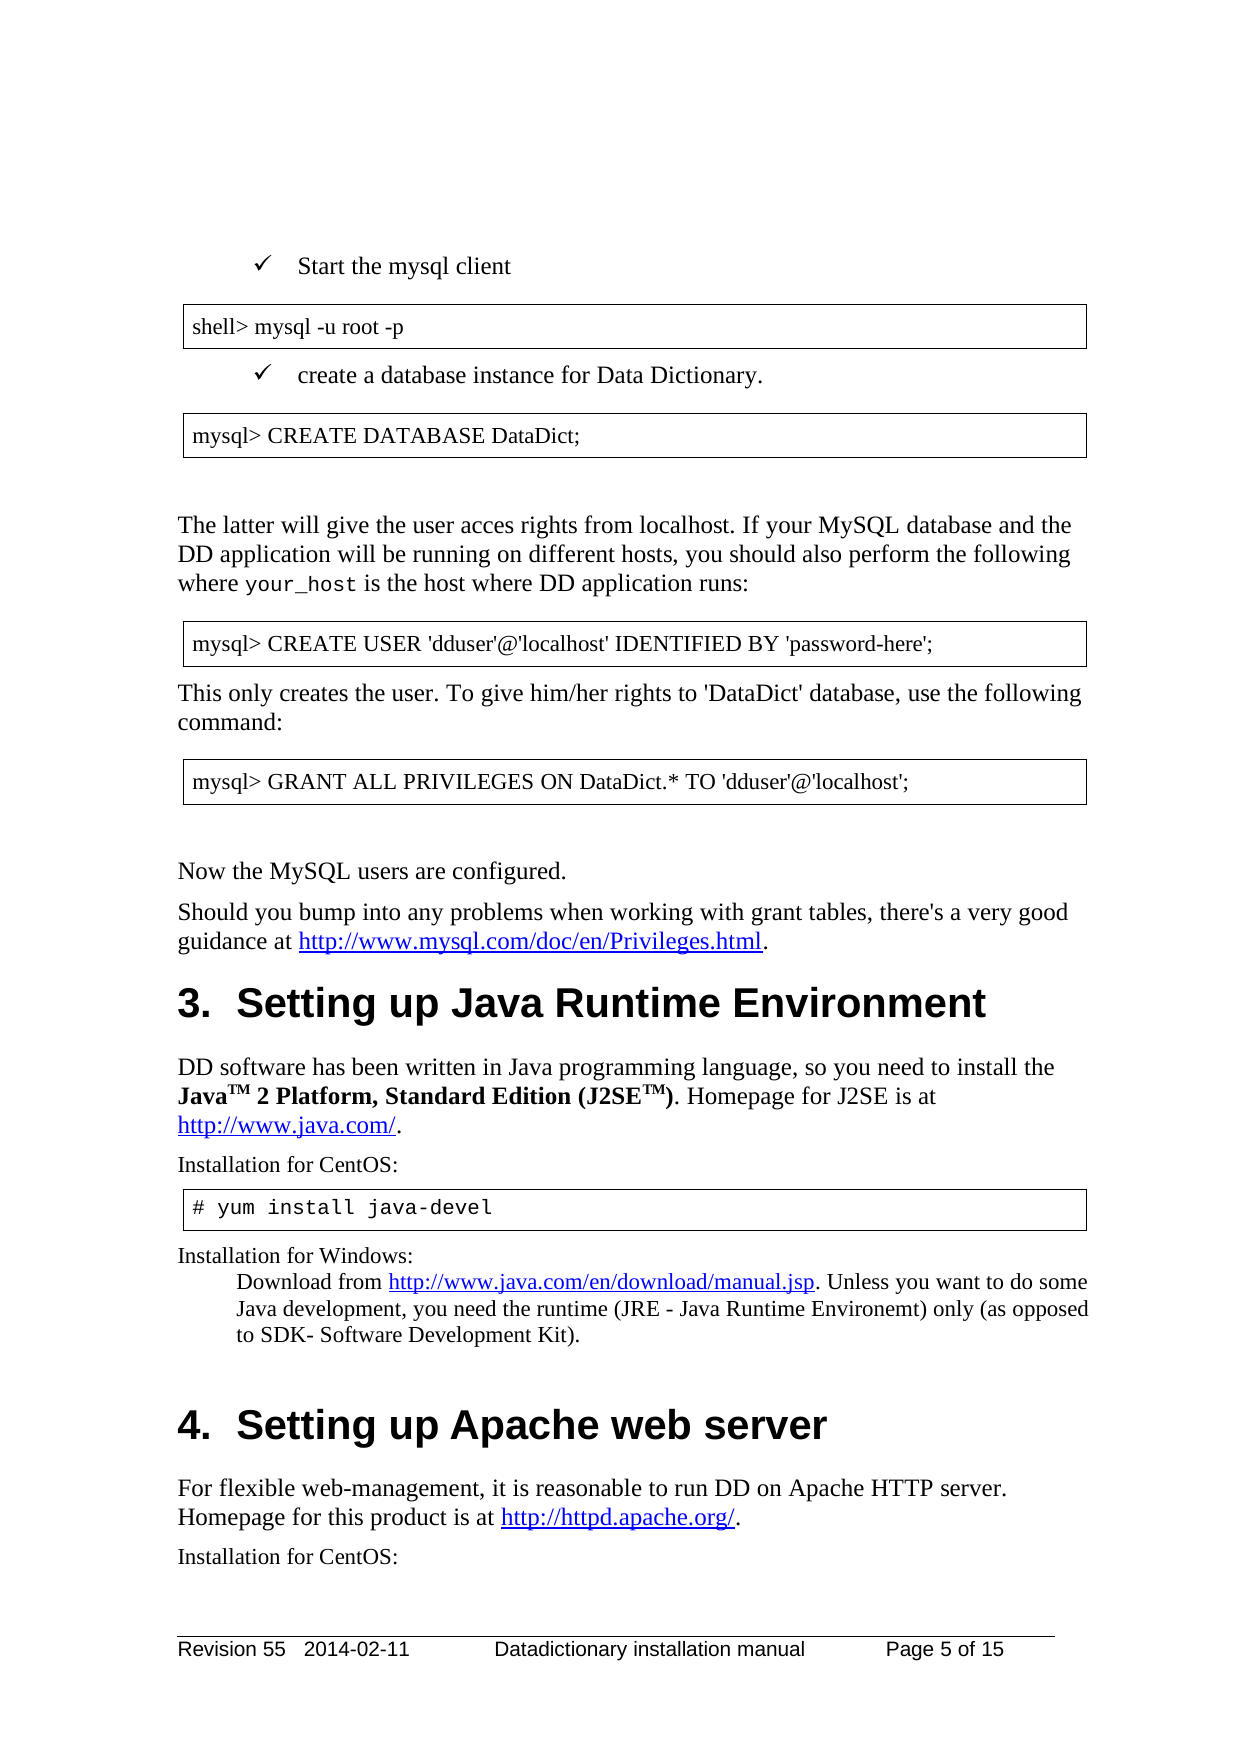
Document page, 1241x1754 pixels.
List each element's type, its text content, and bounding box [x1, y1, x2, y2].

text DD software has been written in Java programming language, so you need to install the JavaTM 2 Platform, Standard Edition (J2SETM). Homepage for J2SE is at http://www.java.com/. [177, 1051, 1092, 1139]
text Now the MySQL users are configured. [177, 856, 1092, 885]
subtitle Installation for CentOS: [177, 1150, 1092, 1177]
list create a database instance for Data Dictionary. [252, 360, 1092, 389]
text The latter will give the user acces rights from localhost. If your MySQL database and the DD application will be running on different hosts, you should also perform the following where your_host is the host where DD application runs: [177, 509, 1092, 598]
text Should you bump into any problems when working with grant tables, there's a very good guidance at http://www.mysql.com/doc/en/Privileges.html. [177, 897, 1092, 955]
text mysql> GRANT ALL PRIVILEGES ON DataDict.* TO 'dduser'@'localhost'; [184, 760, 1086, 804]
text mysql> CREATE USER 'dduser'@'localhost' IDENTIFIED BY 'password-here'; [184, 622, 1086, 666]
subtitle Installation for Windows: [177, 1241, 1092, 1268]
subtitle Setting up Apache web server [177, 1400, 1092, 1448]
subtitle Installation for CentOS: [177, 1543, 1092, 1569]
subtitle Setting up Java Runtime Environment [177, 979, 1092, 1027]
text This only creates the user. To give him/her rights to 'DataDict' database, use the following command: [177, 677, 1092, 736]
list Download from http://www.java.com/en/download/manual.jsp. Unless you want to do some Java development, you need the runtime (JRE - Java Runtime Environemt) only (as opposed to SDK- Software Development Kit). [236, 1268, 1092, 1348]
text mysql> CREATE DATABASE DataDict; [184, 414, 1086, 457]
list Start the mysql client [252, 251, 1092, 280]
text For flexible web-management, it is reasonable to run DD on Apache HTTP server. Homepage for this product is at http://httpd.apache.org/. [177, 1473, 1092, 1531]
text # yum install java-devel [184, 1190, 1086, 1230]
text shell> mysql -u root -p [184, 305, 1086, 348]
